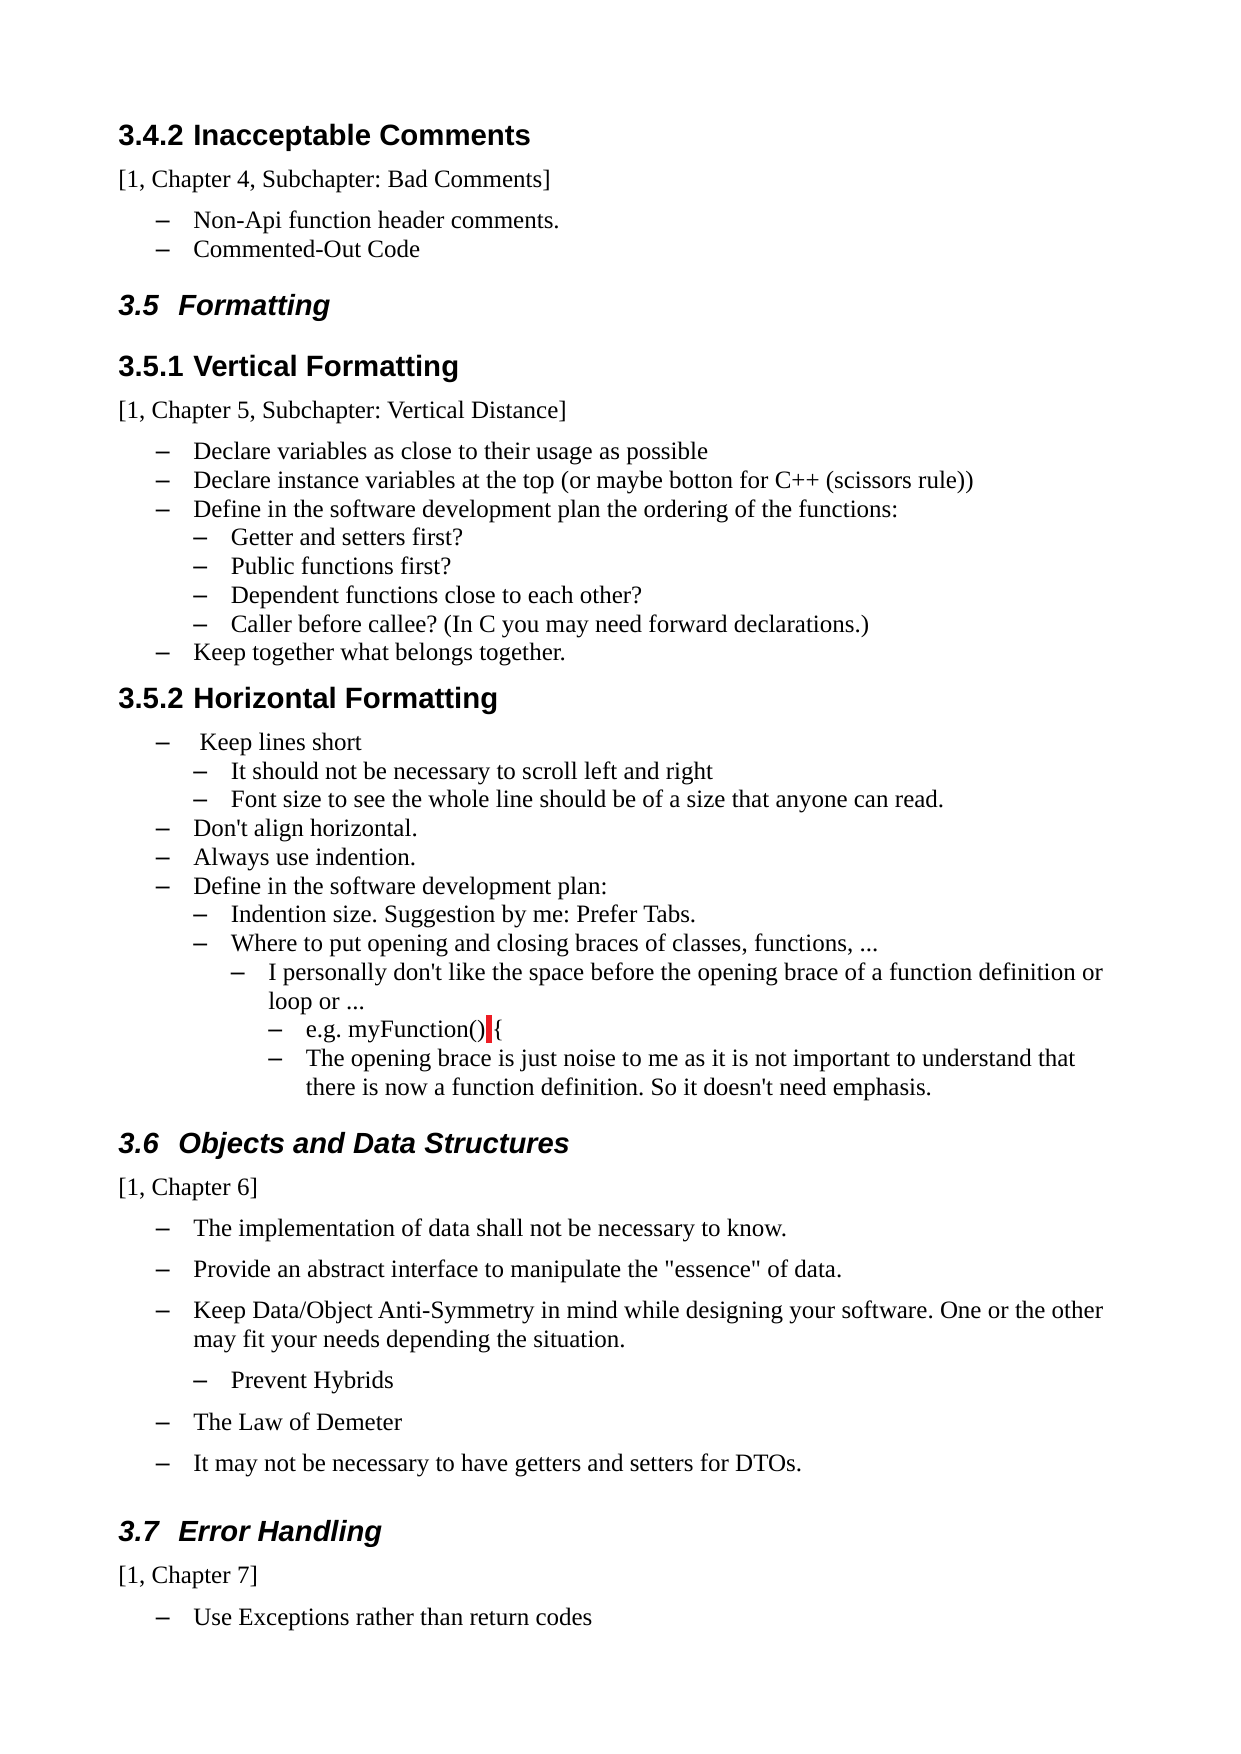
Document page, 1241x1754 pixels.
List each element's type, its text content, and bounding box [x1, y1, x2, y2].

list Where to put opening and closing braces of classes, functions, ... [193, 928, 1122, 957]
list Declare instance variables at the top (or maybe botton for C++ (scissors rule)) [156, 465, 1122, 494]
list Keep together what belongs together. [156, 637, 1122, 666]
list Non-Api function header comments. [156, 206, 1122, 234]
list Indention size. Suggestion by me: Prefer Tabs. [193, 899, 1122, 928]
list The implementation of data shall not be necessary to know. [156, 1213, 1122, 1242]
list It should not be necessary to scroll left and right [193, 756, 1122, 784]
list Use Exceptions rather than return codes [156, 1602, 1122, 1630]
text [1, Chapter 6] [118, 1172, 1122, 1201]
text [1, Chapter 5, Subchapter: Vertical Distance] [118, 395, 1122, 424]
list Define in the software development plan: [156, 871, 1122, 899]
subtitle Formatting [118, 288, 1122, 322]
list Define in the software development plan the ordering of the functions: [156, 494, 1122, 522]
list Public functions first? [193, 551, 1122, 580]
list The opening brace is just noise to me as it is not important to understand that there is now a function definition. So it doesn't need emphasis. [268, 1043, 1122, 1101]
list I personally don't like the space before the opening brace of a function definition or loop or ... [231, 957, 1122, 1014]
text [1, Chapter 7] [118, 1560, 1122, 1589]
subtitle Objects and Data Structures [118, 1126, 1122, 1159]
list Dependent functions close to each other? [193, 580, 1122, 609]
list e.g. myFunction() { [268, 1014, 1122, 1043]
list Font size to see the whole line should be of a size that anyone can read. [193, 784, 1122, 813]
subtitle Inacceptable Comments [118, 118, 1122, 152]
list Getter and setters first? [193, 522, 1122, 551]
list Always use indention. [156, 842, 1122, 871]
subtitle Vertical Formatting [118, 349, 1122, 382]
list Declare variables as close to their usage as possible [156, 436, 1122, 465]
subtitle Error Handling [118, 1514, 1122, 1548]
subtitle Horizontal Formatting [118, 681, 1122, 714]
list Keep lines short [156, 727, 1122, 756]
list Caller before callee? (In C you may need forward declarations.) [193, 609, 1122, 637]
list Keep Data/Object Anti-Symmetry in mind while designing your software. One or the other may fit your needs depending the situation. [156, 1296, 1122, 1353]
list Don't align horizontal. [156, 813, 1122, 842]
text [1, Chapter 4, Subchapter: Bad Comments] [118, 164, 1122, 193]
list Commented-Out Code [156, 234, 1122, 263]
list Prevent Hybrids [193, 1366, 1122, 1394]
list The Law of Demeter [156, 1407, 1122, 1436]
list Provide an abstract interface to manipulate the "essence" of data. [156, 1254, 1122, 1283]
list It may not be necessary to have getters and setters for DTOs. [156, 1448, 1122, 1477]
